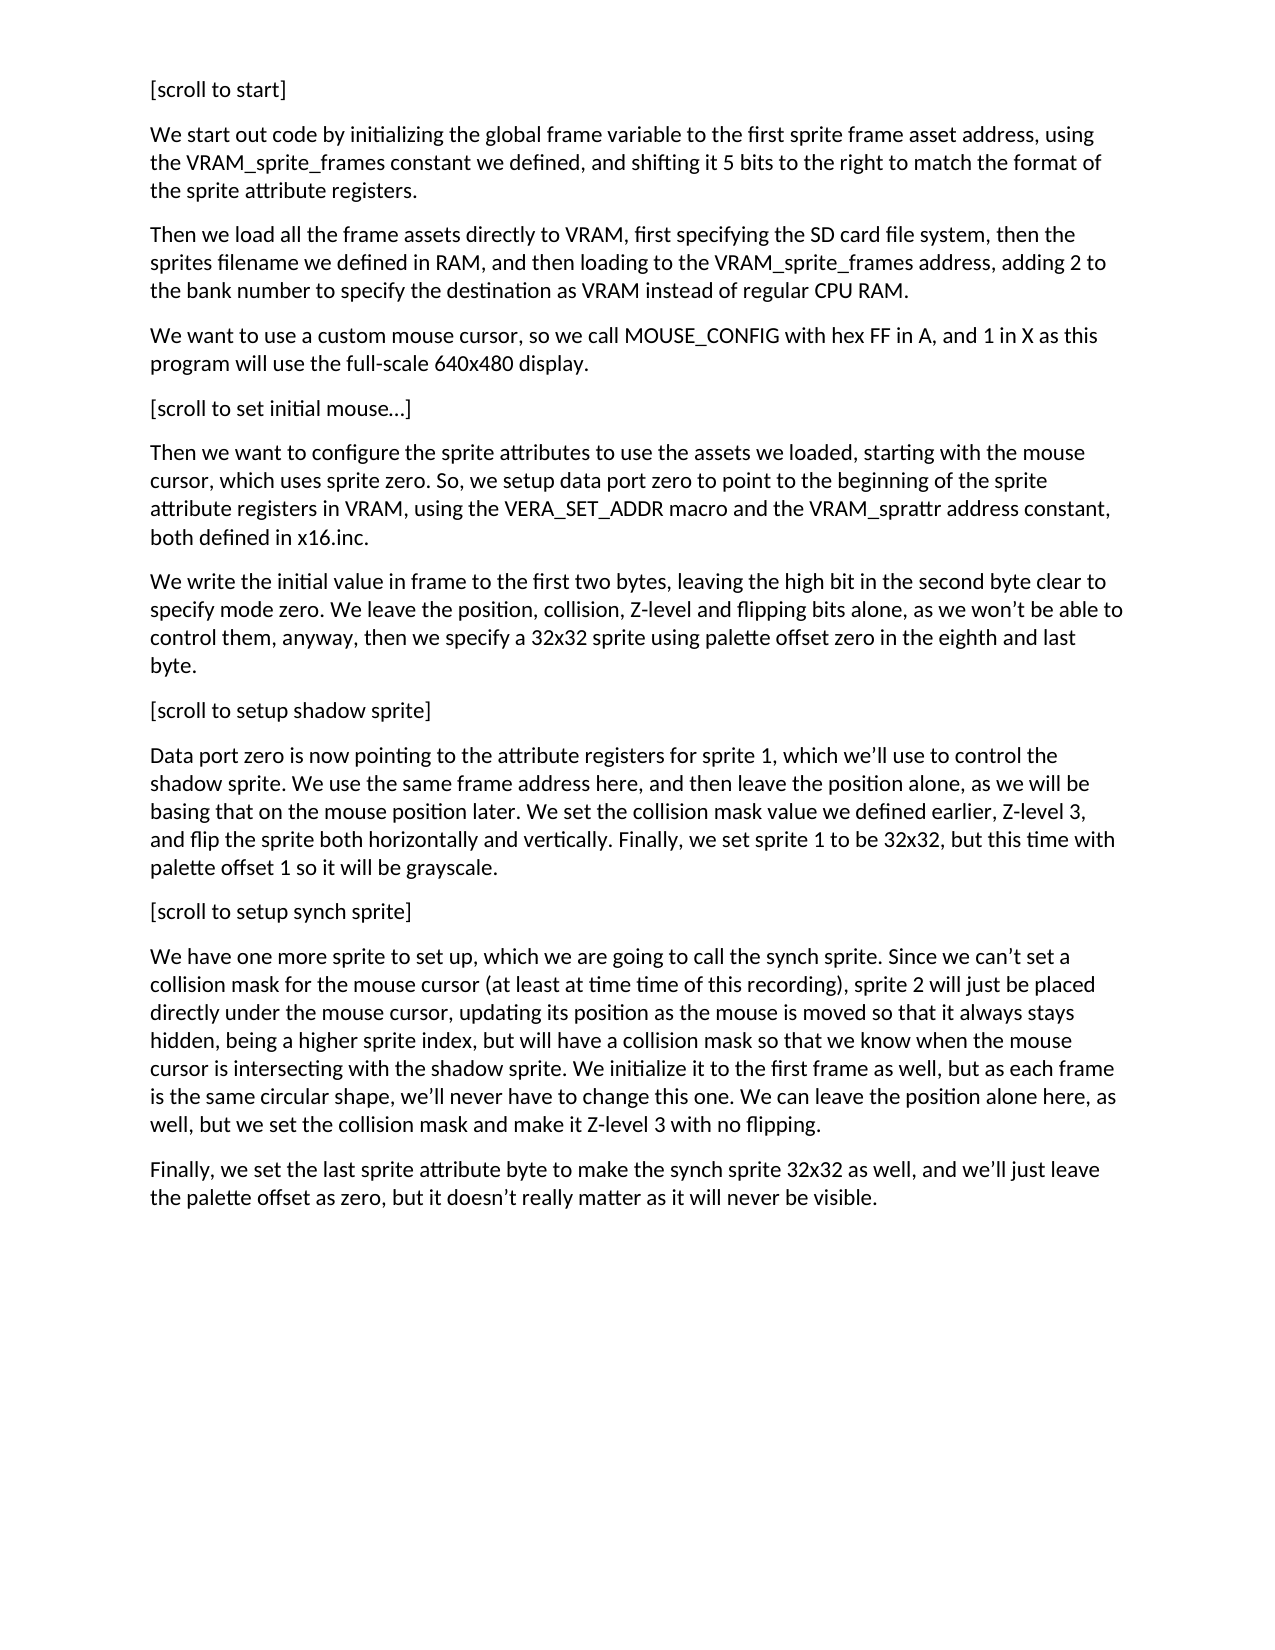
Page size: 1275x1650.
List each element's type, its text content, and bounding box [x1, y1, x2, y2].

text We want to use a custom mouse cursor, so we call MOUSE_CONFIG with hex FF in A, and 1 in X as this program will use the full-scale 640x480 display. [150, 321, 1125, 377]
text We start out code by initializing the global frame variable to the first sprite frame asset address, using the VRAM_sprite_frames constant we defined, and shifting it 5 bits to the right to match the format of the sprite attribute registers. [150, 120, 1125, 204]
text We have one more sprite to set up, which we are going to call the synch sprite. Since we can’t set a collision mask for the mouse cursor (at least at time time of this recording), sprite 2 will just be placed directly under the mouse cursor, updating its position as the mouse is moved so that it always stays hidden, being a higher sprite index, but will have a collision mask so that we know when the mouse cursor is intersecting with the shadow sprite. We initialize it to the first frame as well, but as each frame is the same circular shape, we’ll never have to change this one. We can leave the position alone here, as well, but we set the collision mask and make it Z-level 3 with no flipping. [150, 942, 1125, 1138]
text We write the initial value in frame to the first two bytes, leaving the high bit in the second byte clear to specify mode zero. We leave the position, collision, Z-level and flipping bits alone, as we won’t be able to control them, anyway, then we specify a 32x32 sprite using palette offset zero in the eighth and last byte. [150, 567, 1125, 679]
text [scroll to setup shadow sprite] [150, 696, 1125, 724]
text Data port zero is now pointing to the attribute registers for sprite 1, which we’ll use to control the shadow sprite. We use the same frame address here, and then leave the position alone, as we will be basing that on the mouse position later. We set the collision mask value we defined earlier, Z-level 3, and flip the sprite both horizontally and vertically. Finally, we set sprite 1 to be 32x32, but this time with palette offset 1 so it will be grayscale. [150, 741, 1125, 881]
text Then we load all the frame assets directly to VRAM, first specifying the SD card file system, then the sprites filename we defined in RAM, and then loading to the VRAM_sprite_frames address, adding 2 to the bank number to specify the destination as VRAM instead of regular CPU RAM. [150, 220, 1125, 304]
text Finally, we set the last sprite attribute byte to make the synch sprite 32x32 as well, and we’ll just leave the palette offset as zero, but it doesn’t really matter as it will never be visible. [150, 1155, 1125, 1211]
text Then we want to configure the sprite attributes to use the assets we loaded, starting with the mouse cursor, which uses sprite zero. So, we setup data port zero to point to the beginning of the sprite attribute registers in VRAM, using the VERA_SET_ADDR macro and the VRAM_sprattr address constant, both defined in x16.inc. [150, 438, 1125, 551]
text [scroll to setup synch sprite] [150, 897, 1125, 926]
text [scroll to set initial mouse…] [150, 394, 1125, 422]
text [scroll to start] [150, 75, 1125, 103]
